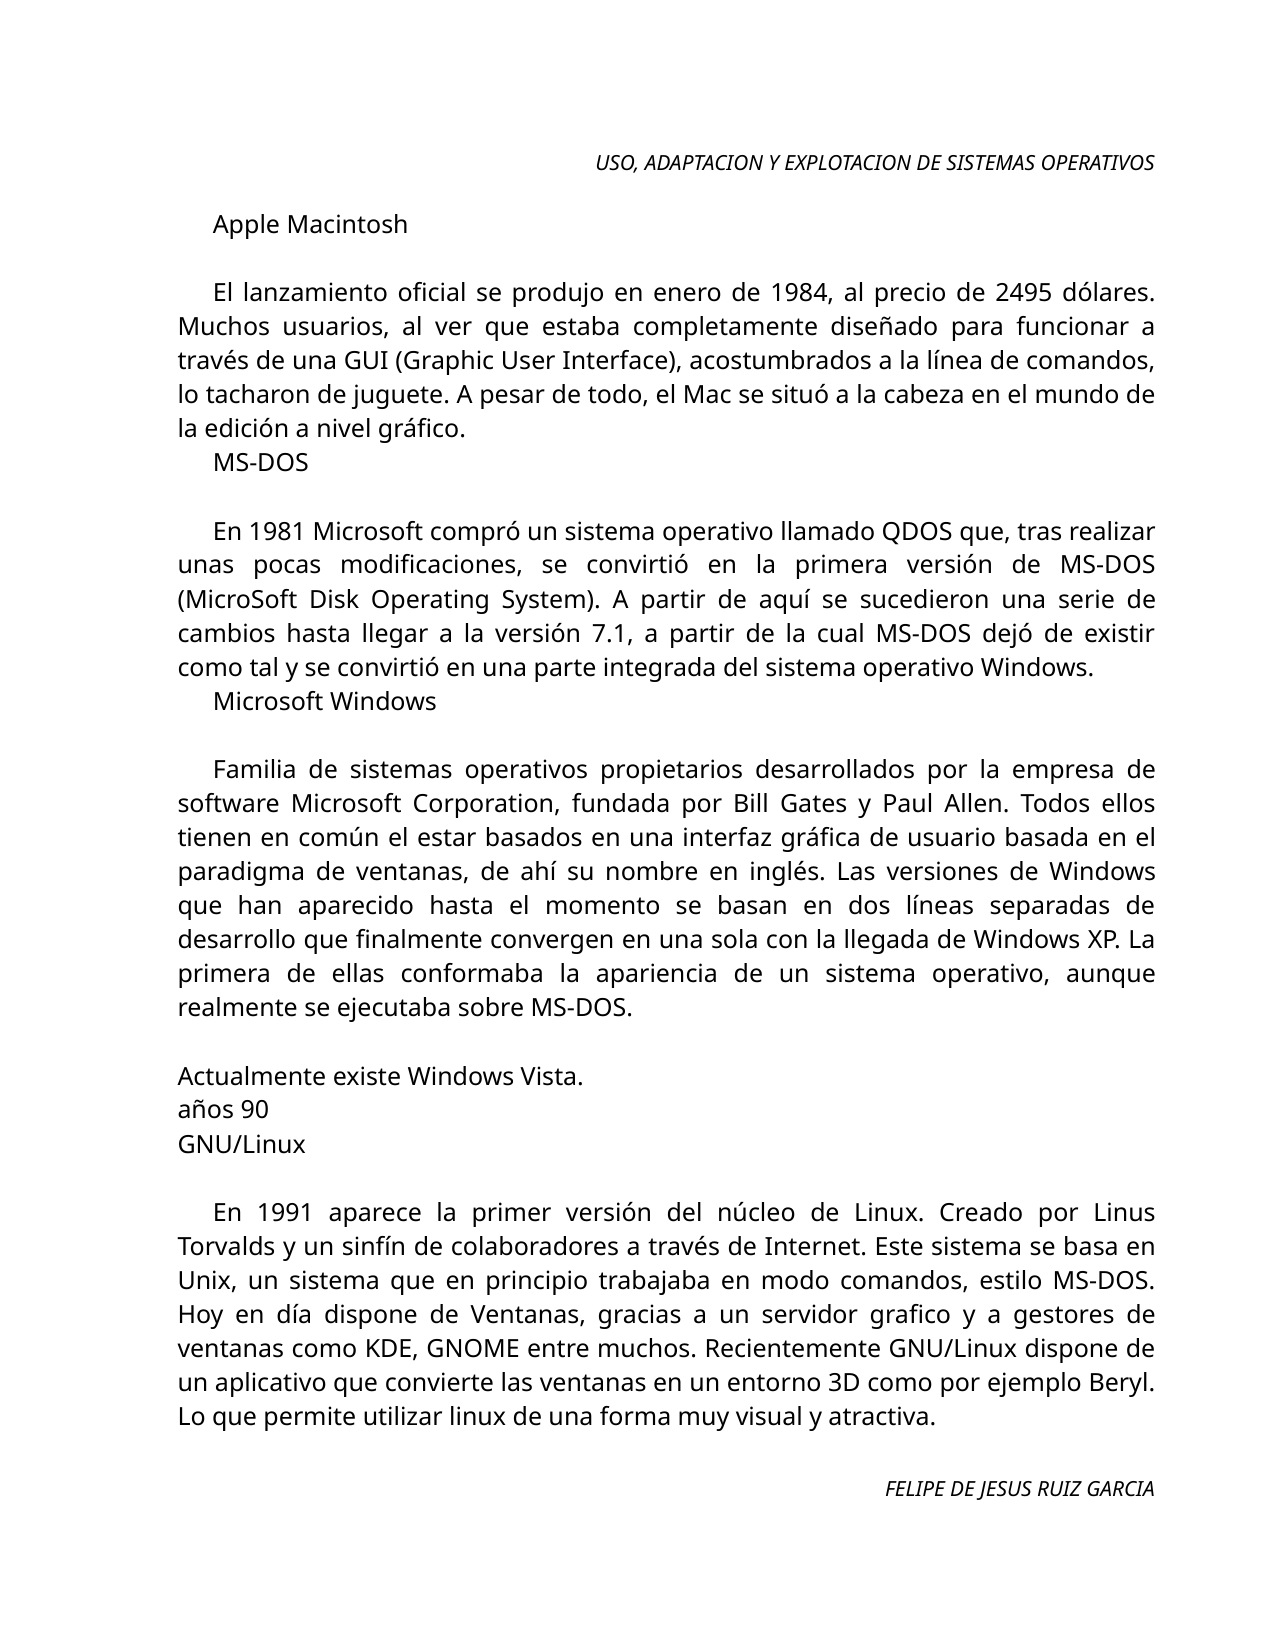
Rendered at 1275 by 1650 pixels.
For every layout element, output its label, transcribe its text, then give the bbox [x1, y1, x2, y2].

text GNU/Linux [177, 1126, 1157, 1160]
text Actualmente existe Windows Vista. [177, 1058, 1157, 1092]
text Familia de sistemas operativos propietarios desarrollados por la empresa de software Microsoft Corporation, fundada por Bill Gates y Paul Allen. Todos ellos tienen en común el estar basados en una interfaz gráfica de usuario basada en el paradigma de ventanas, de ahí su nombre en inglés. Las versiones de Windows que han aparecido hasta el momento se basan en dos líneas separadas de desarrollo que finalmente convergen en una sola con la llegada de Windows XP. La primera de ellas conformaba la apariencia de un sistema operativo, aunque realmente se ejecutaba sobre MS-DOS. [177, 752, 1157, 1024]
text Microsoft Windows [177, 683, 1157, 717]
text El lanzamiento oficial se produjo en enero de 1984, al precio de 2495 dólares. Muchos usuarios, al ver que estaba completamente diseñado para funcionar a través de una GUI (Graphic User Interface), acostumbrados a la línea de comandos, lo tacharon de juguete. A pesar de todo, el Mac se situó a la cabeza en el mundo de la edición a nivel gráfico. [177, 275, 1157, 445]
text Apple Macintosh [177, 207, 1157, 241]
text En 1981 Microsoft compró un sistema operativo llamado QDOS que, tras realizar unas pocas modificaciones, se convirtió en la primera versión de MS-DOS (MicroSoft Disk Operating System). A partir de aquí se sucedieron una serie de cambios hasta llegar a la versión 7.1, a partir de la cual MS-DOS dejó de existir como tal y se convirtió en una parte integrada del sistema operativo Windows. [177, 513, 1157, 683]
text años 90 [177, 1092, 1157, 1126]
text En 1991 aparece la primer versión del núcleo de Linux. Creado por Linus Torvalds y un sinfín de colaboradores a través de Internet. Este sistema se basa en Unix, un sistema que en principio trabajaba en modo comandos, estilo MS-DOS. Hoy en día dispone de Ventanas, gracias a un servidor grafico y a gestores de ventanas como KDE, GNOME entre muchos. Recientemente GNU/Linux dispone de un aplicativo que convierte las ventanas en un entorno 3D como por ejemplo Beryl. Lo que permite utilizar linux de una forma muy visual y atractiva. [177, 1194, 1157, 1433]
text MS-DOS [177, 445, 1157, 479]
